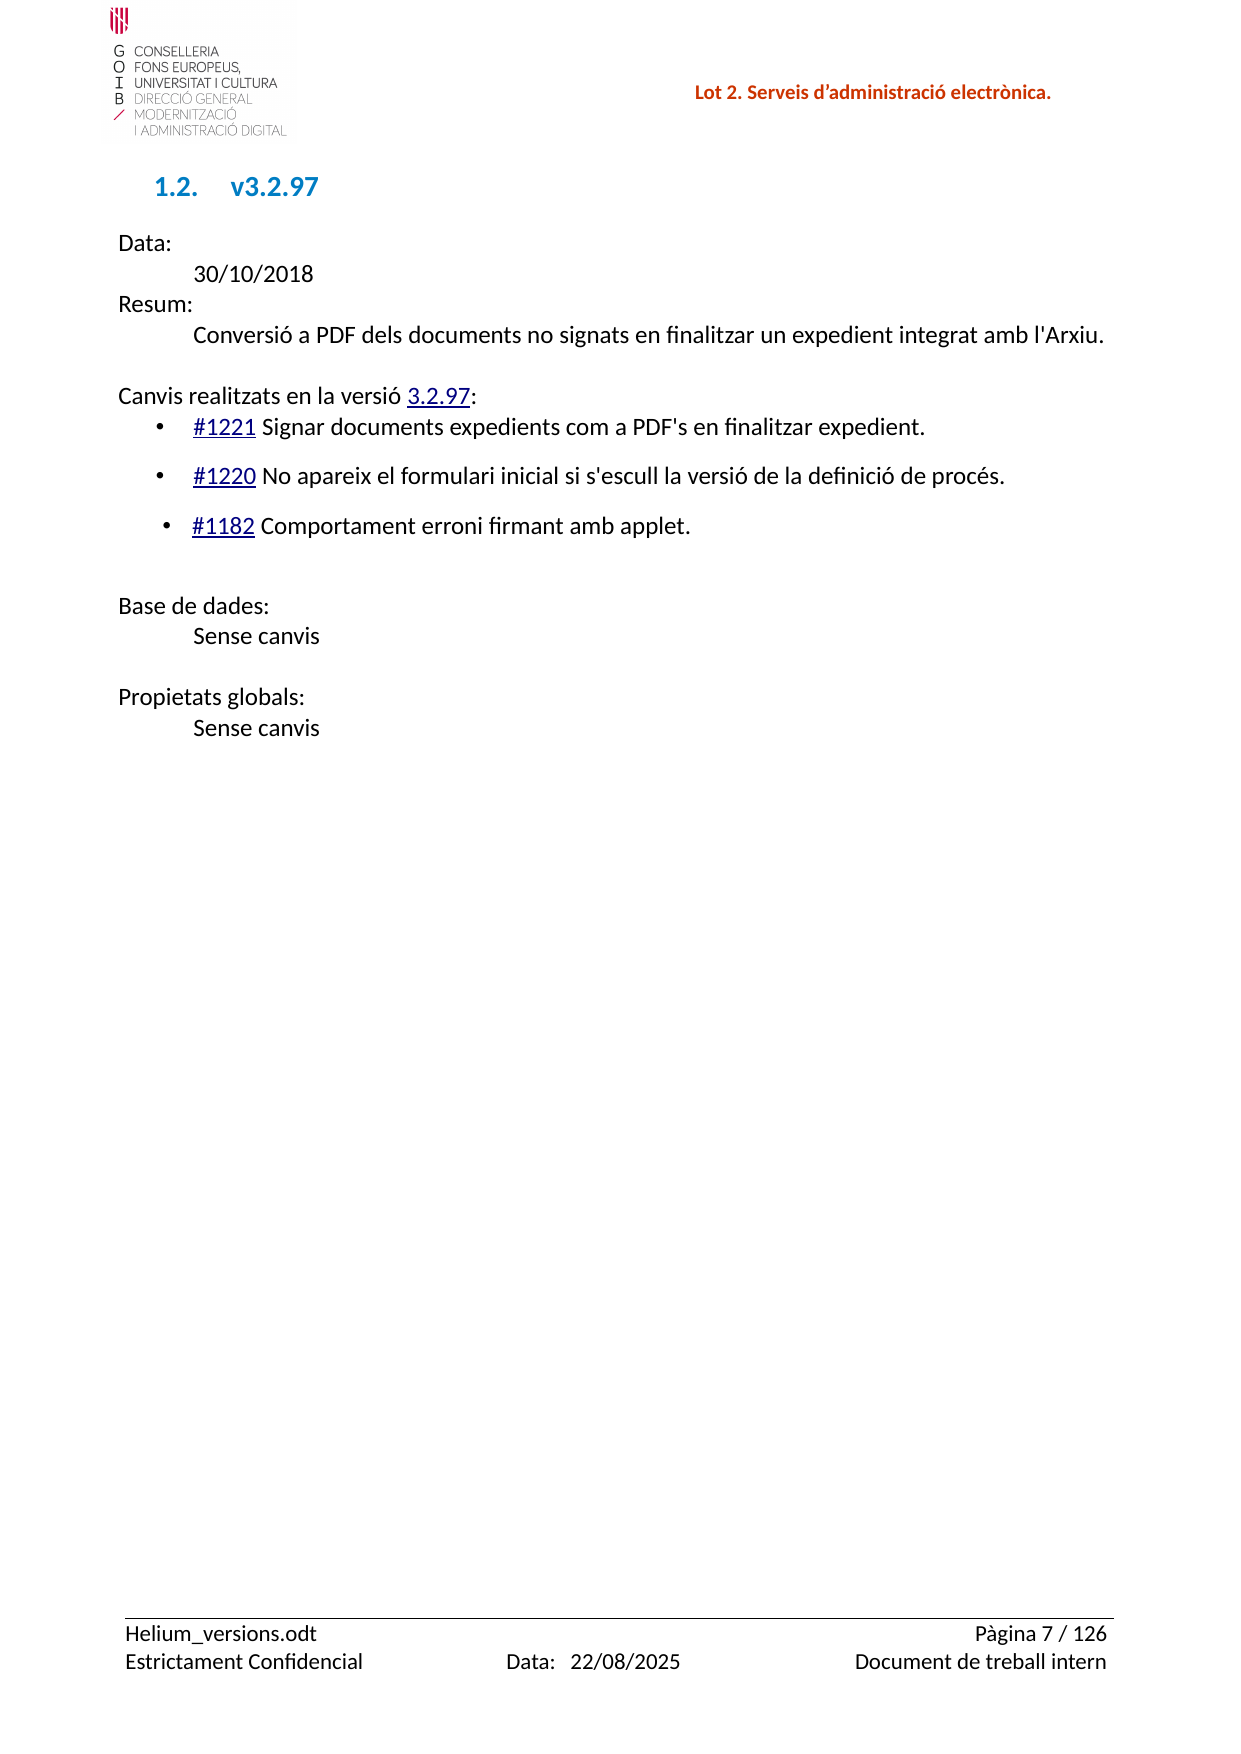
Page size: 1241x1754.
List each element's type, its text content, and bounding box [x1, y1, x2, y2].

text Conversió a PDF dels documents no signats en finalitzar un expedient integrat amb l'Arxiu. [118, 319, 1122, 350]
list #1220 No apareix el formulari inicial si s'escull la versió de la definició de procés. [156, 460, 1122, 491]
list #1182 Comportament erroni firmant amb applet. [162, 510, 1122, 540]
text Data: [118, 228, 1122, 258]
text Sense canvis [118, 621, 1122, 651]
subtitle v3.2.97 [153, 168, 1122, 204]
text Canvis realitzats en la versió 3.2.97: [118, 380, 1122, 411]
text Sense canvis [118, 712, 1122, 743]
text Resum: [118, 289, 1122, 319]
text 30/10/2018 [118, 258, 1122, 289]
list #1221 Signar documents expedients com a PDF's en finalitzar expedient. [156, 411, 1122, 441]
text Propietats globals: [118, 682, 1122, 712]
text Base de dades: [118, 590, 1122, 621]
picture [100, 0, 297, 144]
